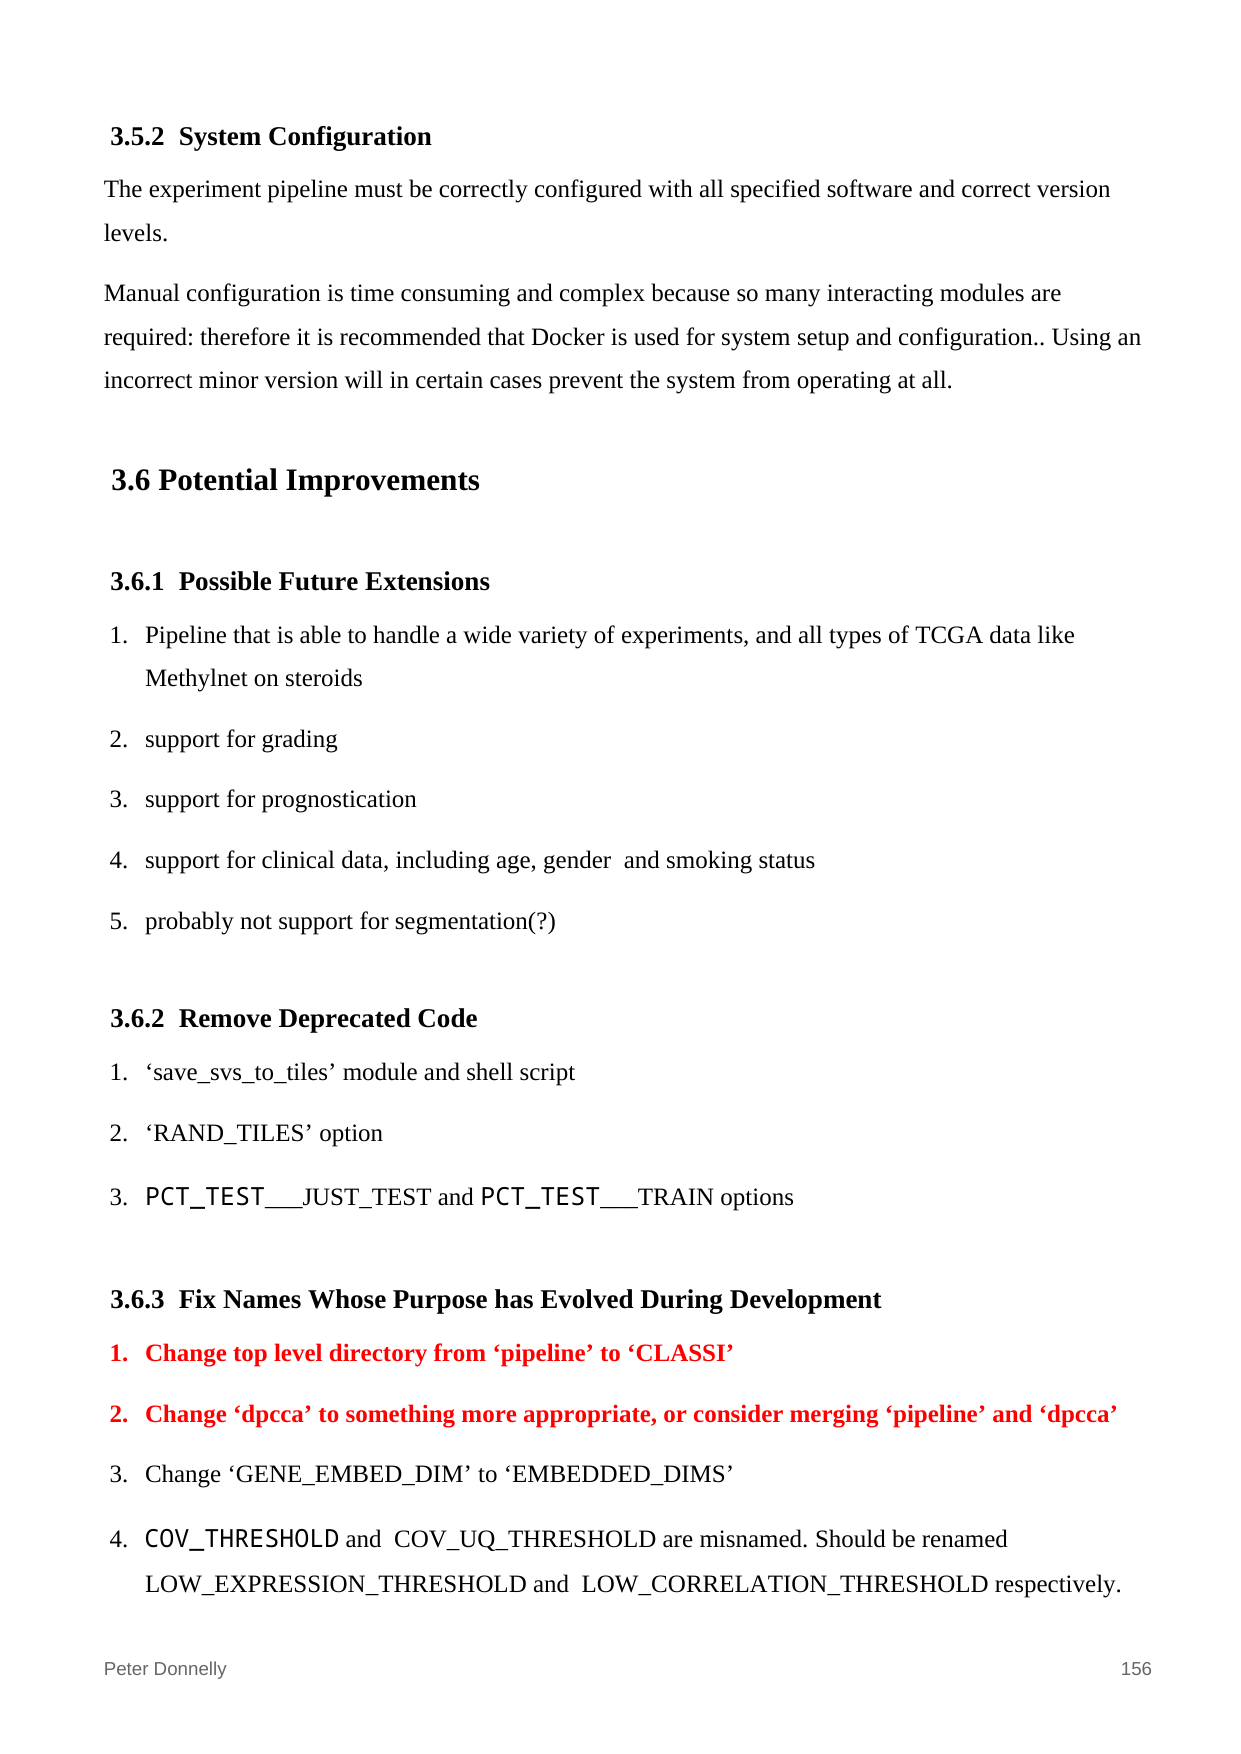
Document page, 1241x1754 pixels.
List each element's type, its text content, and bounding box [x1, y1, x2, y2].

list Pipeline that is able to handle a wide variety of experiments, and all types of TCGA data like Methylnet on steroids [109, 620, 1146, 692]
list ‘save_svs_to_tiles’ module and shell script [109, 1057, 1146, 1086]
subtitle Potential Improvements [103, 461, 1146, 497]
list ‘RAND_TILES’ option [109, 1118, 1146, 1147]
list Change ‘dpcca’ to something more appropriate, or consider merging ‘pipeline’ and ‘dpcca’ [109, 1399, 1146, 1427]
subtitle Remove Deprecated Code [103, 1002, 1146, 1033]
list support for grading [109, 724, 1146, 752]
subtitle System Configuration [103, 120, 1146, 151]
list COV_THRESHOLD and COV_UQ_THRESHOLD are misnamed. Should be renamed LOW_EXPRESSION_THRESHOLD and LOW_CORRELATION_THRESHOLD respectively. [109, 1520, 1146, 1597]
subtitle Possible Future Extensions [103, 565, 1146, 596]
list Change ‘GENE_EMBED_DIM’ to ‘EMBEDDED_DIMS’ [109, 1459, 1146, 1488]
text The experiment pipeline must be correctly configured with all specified software and correct version levels. [103, 174, 1146, 246]
text Manual configuration is time consuming and complex because so many interacting modules are required: therefore it is recommended that Docker is used for system setup and configuration.. Using an incorrect minor version will in certain cases prevent the system from operating at all. [103, 278, 1146, 393]
list probably not support for segmentation(?) [109, 906, 1146, 935]
list PCT_TEST___JUST_TEST and PCT_TEST___TRAIN options [109, 1179, 1146, 1213]
list support for prognostication [109, 784, 1146, 813]
list support for clinical data, including age, gender and smoking status [109, 845, 1146, 874]
subtitle Fix Names Whose Purpose has Evolved During Development [103, 1283, 1146, 1314]
list Change top level directory from ‘pipeline’ to ‘CLASSI’ [109, 1338, 1146, 1367]
